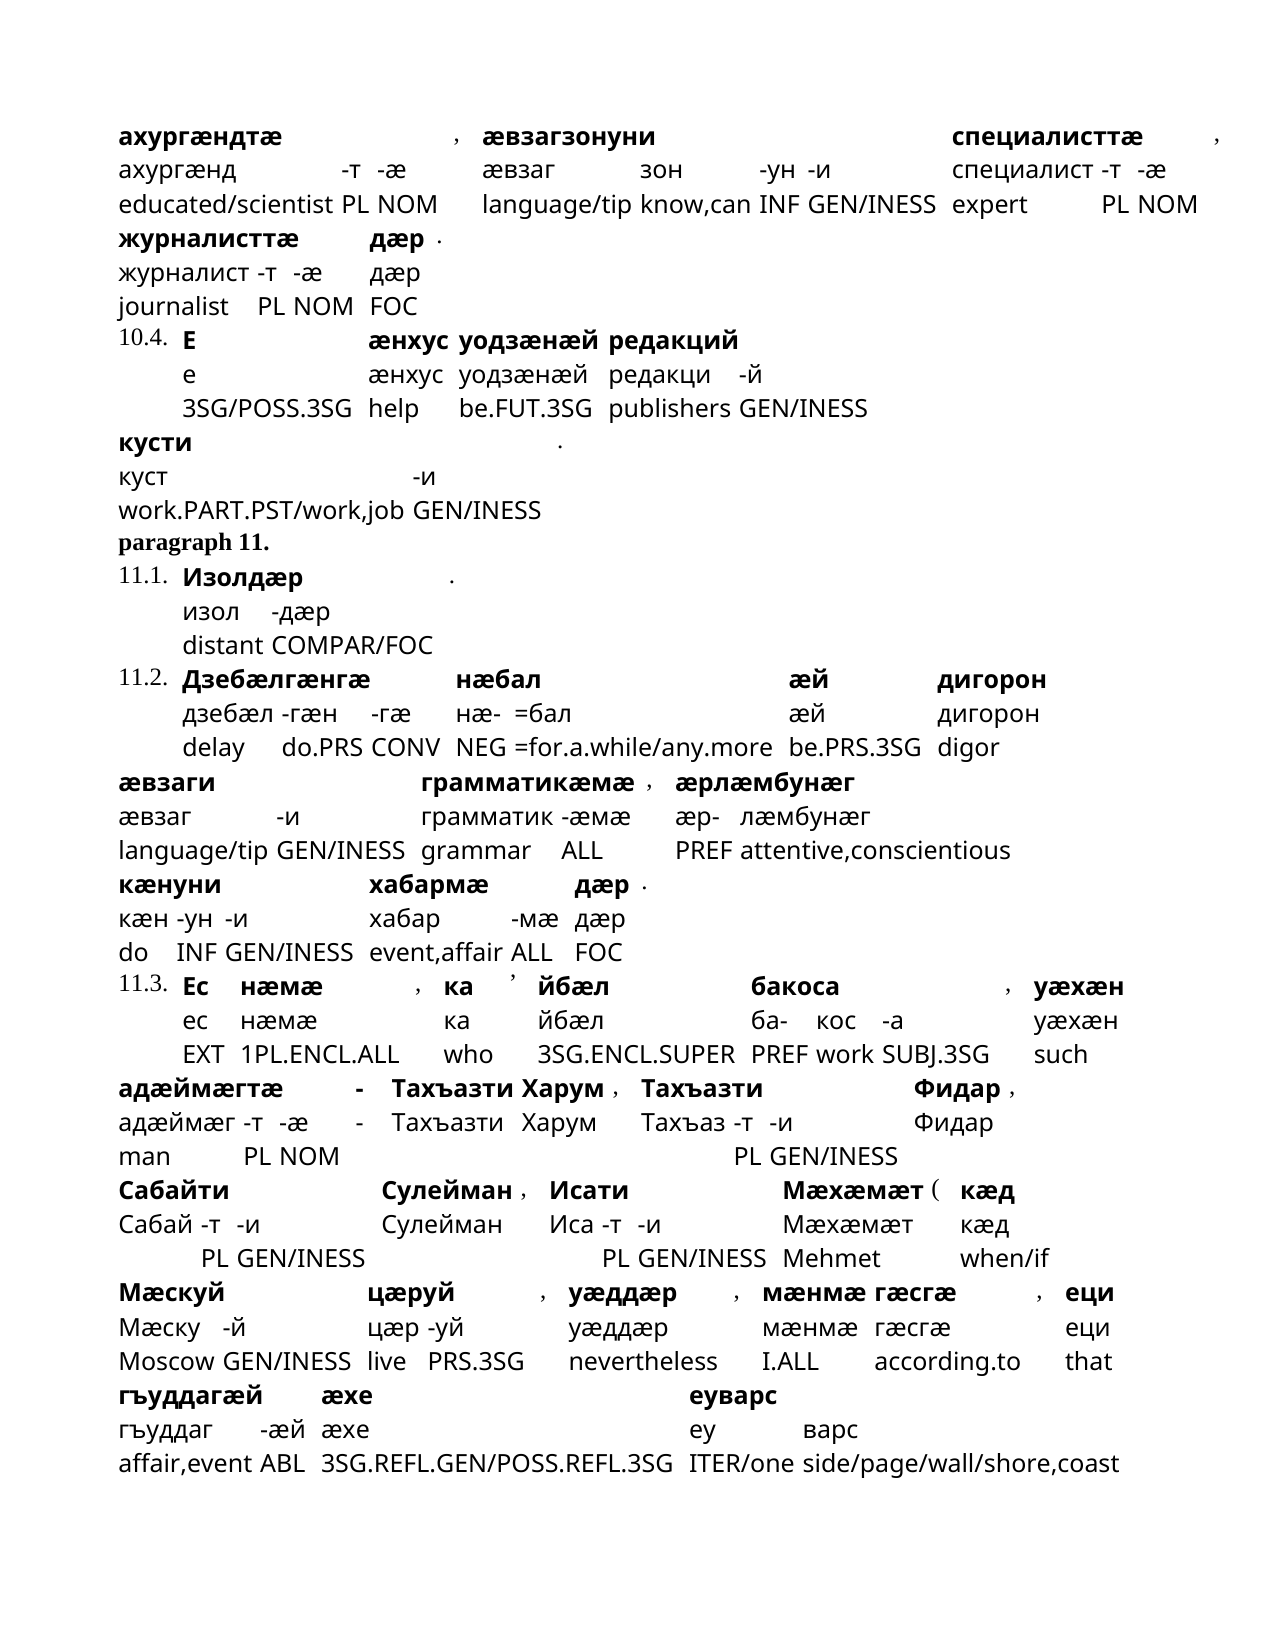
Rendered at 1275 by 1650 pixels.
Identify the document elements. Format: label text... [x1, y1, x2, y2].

text Фидар [914, 1071, 1001, 1105]
text дæр [369, 254, 421, 288]
text , [1009, 1071, 1030, 1099]
text журналист [118, 254, 249, 288]
text гъуддаг [118, 1411, 252, 1445]
text CONV [371, 730, 440, 764]
text , [415, 968, 436, 997]
text NOM [279, 1139, 340, 1173]
text -и [769, 1105, 898, 1139]
text уодзæнæй [458, 357, 593, 391]
text гæсгæ [874, 1275, 1029, 1309]
text NEG [455, 730, 507, 764]
text журналисттæ [118, 220, 362, 254]
text -й [222, 1309, 352, 1343]
text -æ [279, 1105, 340, 1139]
text хабармæ [369, 866, 567, 900]
text кæд [960, 1207, 1049, 1241]
text , [1036, 1275, 1057, 1304]
text Харум [522, 1071, 605, 1105]
text -ун [759, 152, 800, 186]
text Иса [549, 1207, 594, 1241]
text GEN/INESS [739, 391, 868, 425]
text =for.a.while/any.more [514, 730, 773, 764]
text digor [937, 730, 1040, 764]
text language/tip [118, 832, 269, 866]
text COMPAR/FOC [271, 628, 433, 662]
text специалисттæ [952, 118, 1206, 152]
text æнхус [368, 322, 451, 357]
text ахургæнд [118, 152, 333, 186]
text еуварс [689, 1377, 1127, 1411]
text дигорон [937, 662, 1048, 696]
text Сулейман [381, 1207, 503, 1241]
text йбæл [537, 968, 743, 1003]
text do.PRS [281, 730, 363, 764]
text GEN/INESS [224, 934, 354, 968]
text 11.2. [118, 662, 174, 691]
text грамматик [421, 798, 553, 832]
text Сабай [118, 1207, 193, 1241]
text Тахъазти [391, 1071, 514, 1105]
text GEN/INESS [222, 1343, 352, 1377]
text - [355, 1071, 384, 1105]
text INF [176, 934, 217, 968]
text редакци [608, 357, 731, 391]
text дзебæл [182, 696, 274, 730]
text GEN/INESS [412, 493, 542, 527]
text дæр [574, 900, 626, 934]
text уæддæр [568, 1275, 726, 1309]
text Мæску [118, 1309, 215, 1343]
text FOC [574, 934, 626, 968]
text -и [412, 459, 542, 493]
text ( [931, 1173, 952, 1202]
text -уй [427, 1309, 525, 1343]
text уæхæн [1033, 968, 1126, 1003]
text nevertheless [568, 1343, 718, 1377]
text уæддæр [568, 1309, 718, 1343]
text гæсгæ [874, 1309, 1021, 1343]
text FOC [369, 288, 421, 322]
text дигорон [937, 696, 1040, 730]
text ALL [561, 832, 631, 866]
text work [816, 1037, 874, 1071]
text PL [733, 1139, 762, 1173]
text -и [807, 152, 937, 186]
text -т [1101, 152, 1129, 186]
text йбæл [537, 1003, 735, 1037]
text GEN/INESS [236, 1241, 366, 1275]
text PREF [675, 832, 732, 866]
text нæмæ [240, 1003, 400, 1037]
text Харум [522, 1105, 597, 1139]
text when/if [960, 1241, 1049, 1275]
text work.PART.PST/work,job [118, 493, 405, 527]
text , [540, 1275, 561, 1304]
text PL [257, 288, 285, 322]
text -æй [260, 1411, 306, 1445]
text GEN/INESS [276, 832, 406, 866]
text Мæхæмæт [782, 1207, 913, 1241]
text 3SG/POSS.3SG [182, 391, 353, 425]
text -т [733, 1105, 762, 1139]
text Изолдæр [182, 560, 441, 594]
text изол [182, 594, 263, 628]
text INF [759, 186, 800, 220]
text -а [882, 1003, 990, 1037]
text -мæ [511, 900, 559, 934]
text side/page/wall/shore,coast [802, 1445, 1120, 1479]
text уæхæн [1033, 1003, 1119, 1037]
text that [1065, 1343, 1112, 1377]
text ахургæндтæ [118, 118, 446, 152]
text æнхус [368, 357, 443, 391]
text I.ALL [762, 1343, 858, 1377]
text Ес [182, 968, 232, 1003]
text æвзагзонуни [482, 118, 944, 152]
text journalist [118, 288, 249, 322]
text paragraph 11. [118, 527, 1249, 556]
text Mehmet [782, 1241, 913, 1275]
text цæруй [367, 1275, 532, 1309]
text Е [182, 322, 360, 357]
text GEN/INESS [807, 186, 937, 220]
text PREF [751, 1037, 808, 1071]
text be.FUT.3SG [458, 391, 593, 425]
text Мæскуй [118, 1275, 359, 1309]
text do [118, 934, 169, 968]
text expert [952, 186, 1094, 220]
text куст [118, 459, 405, 493]
text -ун [176, 900, 217, 934]
text æй [788, 662, 929, 696]
text . [448, 560, 469, 588]
text Сулейман [381, 1173, 513, 1207]
text цæр [367, 1309, 420, 1343]
text 3SG.ENCL.SUPER [537, 1037, 735, 1071]
text æхе [321, 1377, 681, 1411]
text редакций [608, 322, 876, 357]
text NOM [1137, 186, 1198, 220]
text -й [739, 357, 868, 391]
text , [1213, 118, 1234, 147]
text еци [1065, 1309, 1112, 1343]
text кæн [118, 900, 169, 934]
text PL [1101, 186, 1129, 220]
text according.to [874, 1343, 1021, 1377]
text æрлæмбунæг [675, 764, 1019, 798]
text ITER/one [689, 1445, 795, 1479]
text лæмбунæг [740, 798, 1011, 832]
text еу [689, 1411, 795, 1445]
text know,can [640, 186, 752, 220]
text ка [443, 1003, 494, 1037]
text адæймæгтæ [118, 1071, 348, 1105]
text Тахъазти [641, 1071, 906, 1105]
text grammar [421, 832, 553, 866]
text -гæ [371, 696, 440, 730]
text -и [224, 900, 354, 934]
text мæнмæ [762, 1275, 867, 1309]
text зон [640, 152, 752, 186]
text , [1005, 968, 1026, 997]
text -т [341, 152, 369, 186]
text event,affair [369, 934, 503, 968]
text GEN/INESS [637, 1241, 767, 1275]
text , [520, 1173, 541, 1202]
text EXT [182, 1037, 224, 1071]
text PL [341, 186, 369, 220]
text адæймæг [118, 1105, 236, 1139]
text =бал [514, 696, 773, 730]
text delay [182, 730, 274, 764]
text специалист [952, 152, 1094, 186]
text Moscow [118, 1343, 215, 1377]
text гъуддагæй [118, 1377, 313, 1411]
text affair,event [118, 1445, 252, 1479]
text PL [243, 1139, 271, 1173]
text who [443, 1037, 494, 1071]
text кæд [960, 1173, 1057, 1207]
text 10.4. [118, 322, 174, 351]
text æй [788, 696, 922, 730]
text ALL [511, 934, 559, 968]
text Фидар [914, 1105, 994, 1139]
text -т [602, 1207, 630, 1241]
text , [733, 1275, 754, 1304]
text GEN/INESS [769, 1139, 898, 1173]
text -и [236, 1207, 366, 1241]
text language/tip [482, 186, 632, 220]
text уодзæнæй [458, 322, 601, 357]
text be.PRS.3SG [788, 730, 922, 764]
text ’ [509, 968, 530, 997]
text хабар [369, 900, 503, 934]
text -æ [293, 254, 354, 288]
text help [368, 391, 443, 425]
text educated/scientist [118, 186, 333, 220]
text ба- [751, 1003, 808, 1037]
text Тахъаз [641, 1105, 726, 1139]
text PL [602, 1241, 630, 1275]
text -т [201, 1207, 229, 1241]
text нæ- [455, 696, 507, 730]
text SUBJ.3SG [882, 1037, 990, 1071]
text еци [1065, 1275, 1120, 1309]
text нæбал [455, 662, 781, 696]
text . [641, 866, 662, 895]
text ес [182, 1003, 224, 1037]
text . [557, 425, 578, 453]
text . [436, 220, 457, 249]
text нæмæ [240, 968, 407, 1003]
text -æ [1137, 152, 1198, 186]
text -и [276, 798, 406, 832]
text , [453, 118, 474, 147]
text Дзебæлгæнгæ [182, 662, 448, 696]
text man [118, 1139, 236, 1173]
text варс [802, 1411, 1120, 1445]
text грамматикæмæ [421, 764, 639, 798]
text -æмæ [561, 798, 631, 832]
text -гæн [281, 696, 363, 730]
text PL [201, 1241, 229, 1275]
text кæнуни [118, 866, 361, 900]
text - [355, 1105, 376, 1139]
text NOM [377, 186, 438, 220]
text æвзаг [118, 798, 269, 832]
text 3SG.REFL.GEN/POSS.REFL.3SG [321, 1445, 674, 1479]
text Тахъазти [391, 1105, 504, 1139]
text Сабайти [118, 1173, 373, 1207]
text æхе [321, 1411, 674, 1445]
text бакоса [751, 968, 997, 1003]
text Мæхæмæт [782, 1173, 924, 1207]
text -т [243, 1105, 271, 1139]
text дæр [574, 866, 633, 900]
text publishers [608, 391, 731, 425]
text attentive,conscientious [740, 832, 1011, 866]
text such [1033, 1037, 1119, 1071]
text -т [257, 254, 285, 288]
text 11.1. [118, 560, 174, 588]
text æр- [675, 798, 732, 832]
text PRS.3SG [427, 1343, 525, 1377]
text мæнмæ [762, 1309, 858, 1343]
text NOM [293, 288, 354, 322]
text distant [182, 628, 263, 662]
text ка [443, 968, 501, 1003]
text -и [637, 1207, 767, 1241]
text , [612, 1071, 633, 1099]
text 11.3. [118, 968, 174, 997]
text е [182, 357, 353, 391]
text Исати [549, 1173, 774, 1207]
text кусти [118, 425, 549, 459]
text -дæр [271, 594, 433, 628]
text дæр [369, 220, 428, 254]
text -æ [377, 152, 438, 186]
text ABL [260, 1445, 306, 1479]
text кос [816, 1003, 874, 1037]
text æвзаг [482, 152, 632, 186]
text 1PL.ENCL.ALL [240, 1037, 400, 1071]
text live [367, 1343, 420, 1377]
text , [646, 764, 667, 793]
text æвзаги [118, 764, 413, 798]
